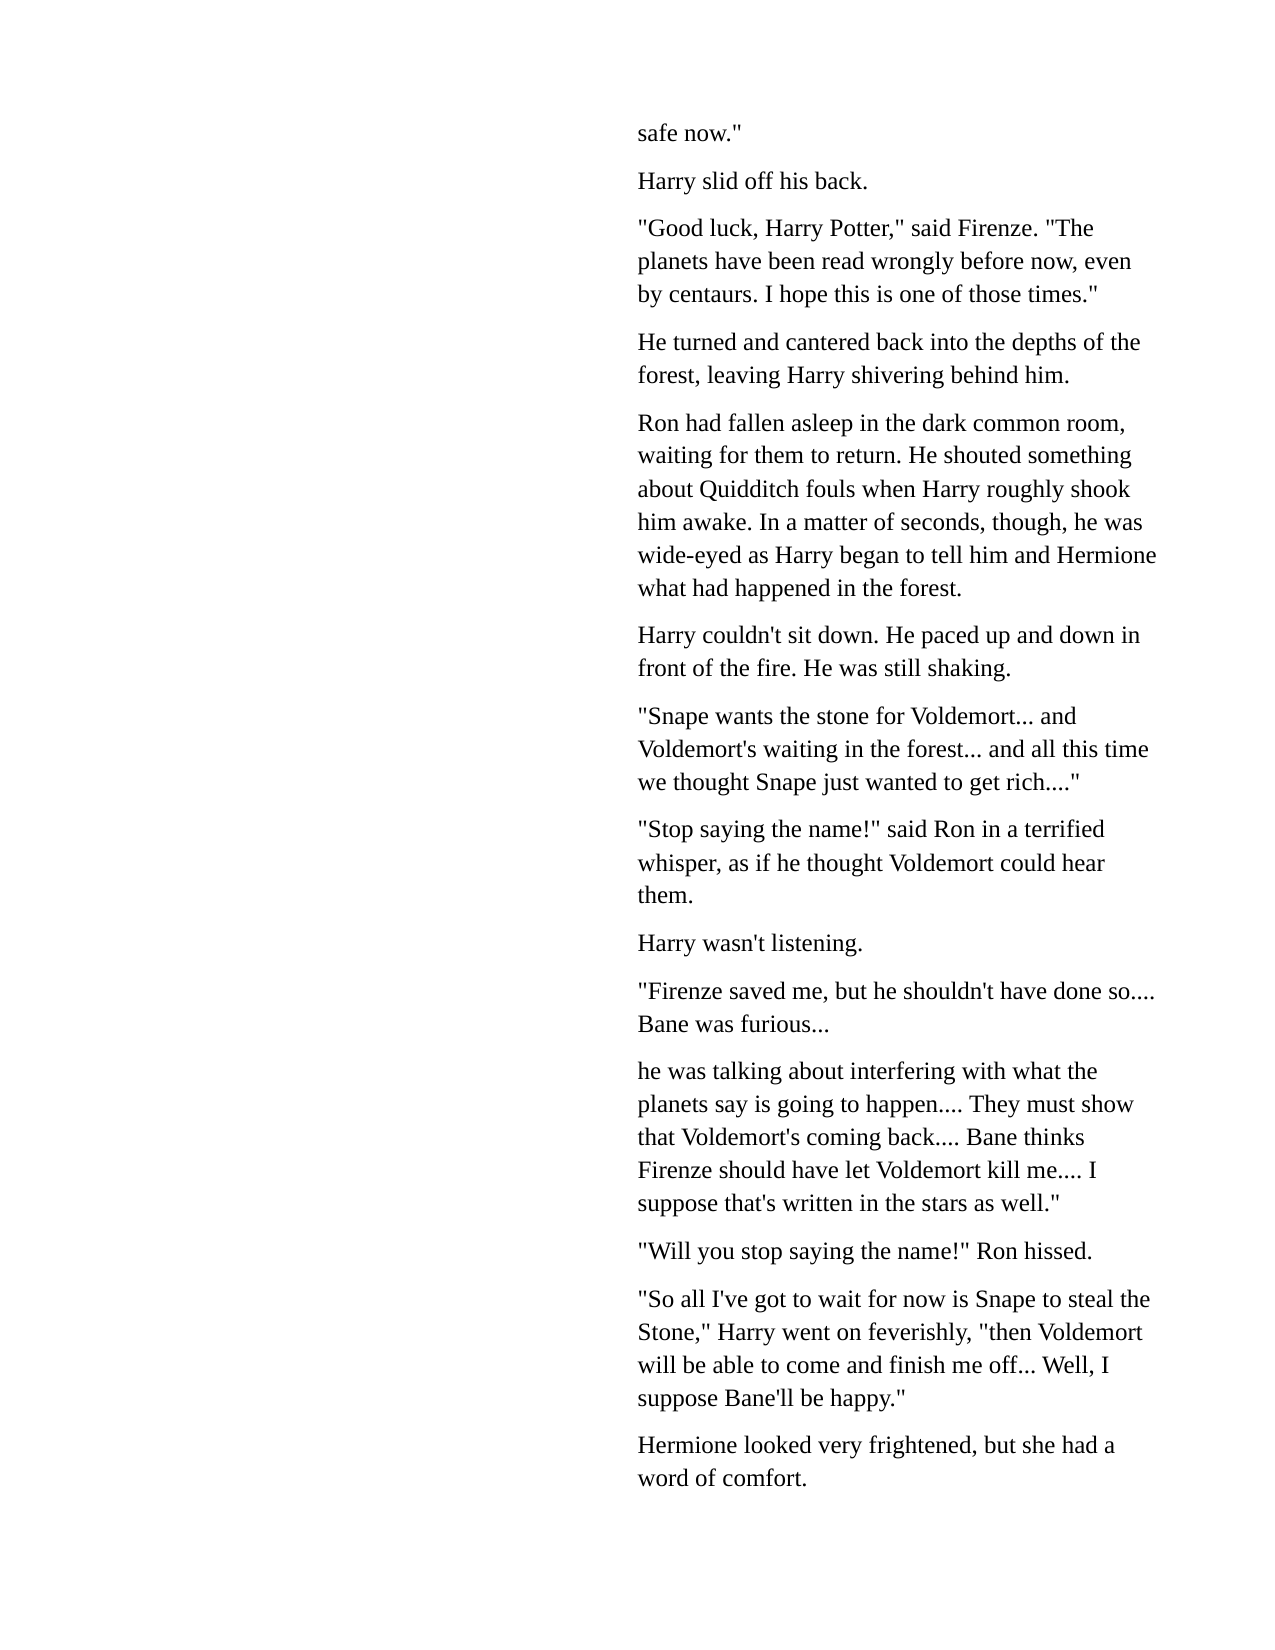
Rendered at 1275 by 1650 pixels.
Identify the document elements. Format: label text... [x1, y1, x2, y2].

table_cell [118, 408, 637, 620]
table_cell he was talking about interfering with what the planets say is going to happen.... They must show that Voldemort's coming back.... Bane thinks Firenze should have let Voldemort kill me.... I suppose that's written in the stars as well." [638, 1056, 1157, 1236]
table_cell [118, 815, 637, 928]
table_cell [118, 1430, 637, 1511]
table_cell Hermione looked very frightened, but she had a word of comfort. [638, 1430, 1157, 1511]
table_cell [118, 701, 637, 814]
table_cell "So all I've got to wait for now is Snape to steal the Stone," Harry went on feverishly, "then Voldemort will be able to come and finish me off... Well, I suppose Bane'll be happy." [638, 1284, 1157, 1430]
table_cell Harry slid off his back. [638, 166, 1157, 213]
table_cell [118, 1236, 637, 1284]
table_cell Harry couldn't sit down. He paced up and down in front of the fire. He was still shaking. [638, 620, 1157, 701]
table_cell [118, 1056, 637, 1236]
table_cell Ron had fallen asleep in the dark common room, waiting for them to return. He shouted something about Quidditch fouls when Harry roughly shook him awake. In a matter of seconds, though, he was wide-eyed as Harry began to tell him and Hermione what had happened in the forest. [638, 408, 1157, 620]
table_cell [118, 213, 637, 327]
table_cell [118, 1284, 637, 1430]
table_cell [118, 620, 637, 701]
table_cell Harry wasn't listening. [638, 928, 1157, 976]
table_cell "Snape wants the stone for Voldemort... and Voldemort's waiting in the forest... and all this time we thought Snape just wanted to get rich...." [638, 701, 1157, 814]
table_cell [118, 166, 637, 213]
table_cell "Firenze saved me, but he shouldn't have done so.... Bane was furious... [638, 976, 1157, 1056]
table_cell He turned and cantered back into the depths of the forest, leaving Harry shivering behind him. [638, 327, 1157, 408]
table_cell [118, 118, 637, 166]
table_cell safe now." [638, 118, 1157, 166]
table_cell [118, 327, 637, 408]
table_cell [118, 976, 637, 1056]
table_cell "Will you stop saying the name!" Ron hissed. [638, 1236, 1157, 1284]
table_cell "Stop saying the name!" said Ron in a terrified whisper, as if he thought Voldemort could hear them. [638, 815, 1157, 928]
table_cell [118, 928, 637, 976]
table_cell "Good luck, Harry Potter," said Firenze. "The planets have been read wrongly before now, even by centaurs. I hope this is one of those times." [638, 213, 1157, 327]
